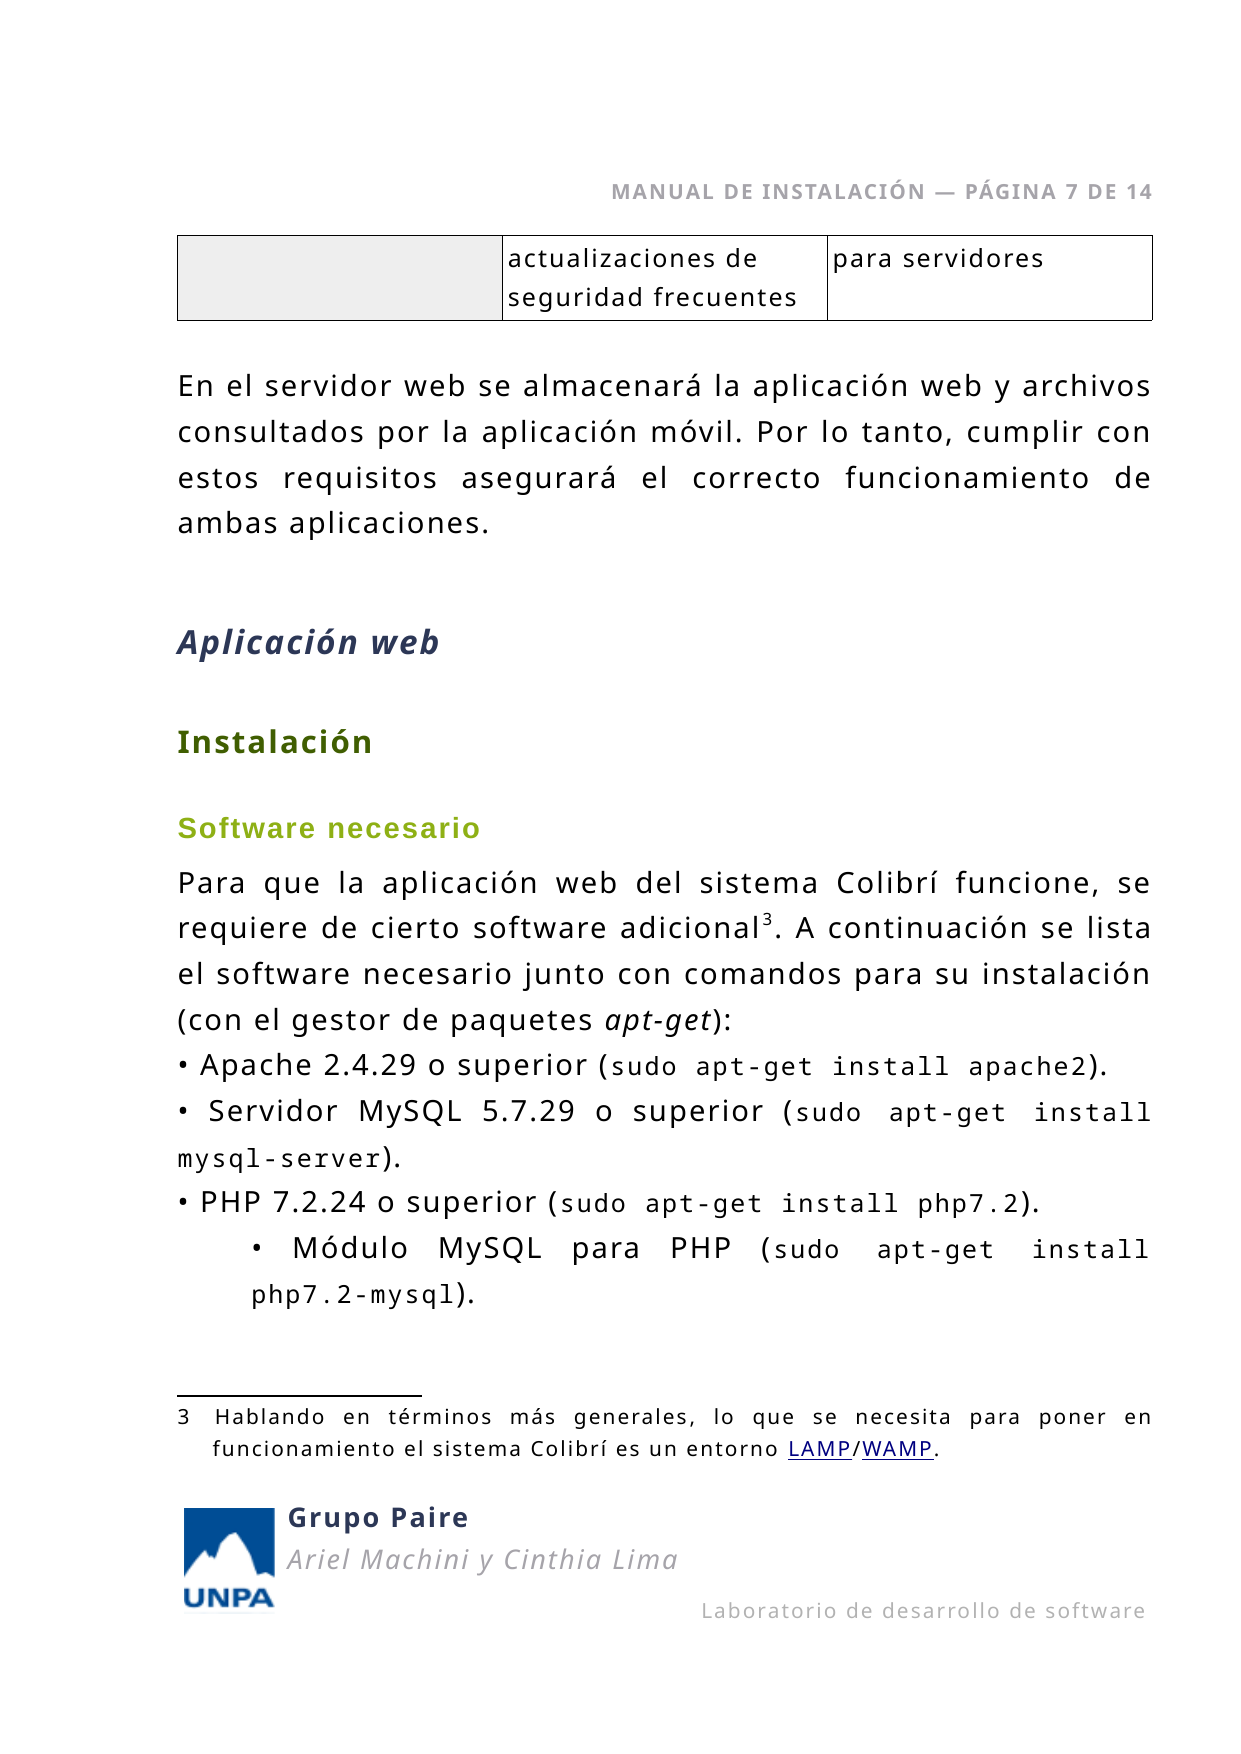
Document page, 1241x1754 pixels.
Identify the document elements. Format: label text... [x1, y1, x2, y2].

text • Apache 2.4.29 o superior (sudo apt-get install apache2). [177, 1045, 1152, 1084]
text Hablando en términos más generales, lo que se necesita para poner en funcionamiento el sistema Colibrí es un entorno LAMP/WAMP. [177, 1402, 1152, 1463]
table_cell para servidores [828, 236, 1152, 320]
text • Módulo MySQL para PHP (sudo apt-get install php7.2-mysql). [251, 1227, 1152, 1312]
subtitle Instalación [177, 720, 1152, 763]
text Para que la aplicación web del sistema Colibrí funcione, se requiere de cierto software adicional. A continuación se lista el software necesario junto con comandos para su instalación (con el gestor de paquetes apt-get): [177, 862, 1152, 1039]
subtitle Software necesario [177, 811, 1152, 845]
subtitle Aplicación web [177, 619, 1152, 664]
text • Servidor MySQL 5.7.29 o superior (sudo apt-get install mysql-server). [177, 1090, 1152, 1176]
text • PHP 7.2.24 o superior (sudo apt-get install php7.2). [177, 1182, 1152, 1221]
table_cell [178, 236, 502, 320]
text En el servidor web se almacenará la aplicación web y archivos consultados por la aplicación móvil. Por lo tanto, cumplir con estos requisitos asegurará el correcto funcionamiento de ambas aplicaciones. [177, 366, 1152, 542]
table_cell actualizaciones de seguridad frecuentes [503, 236, 827, 320]
picture [184, 1508, 275, 1614]
